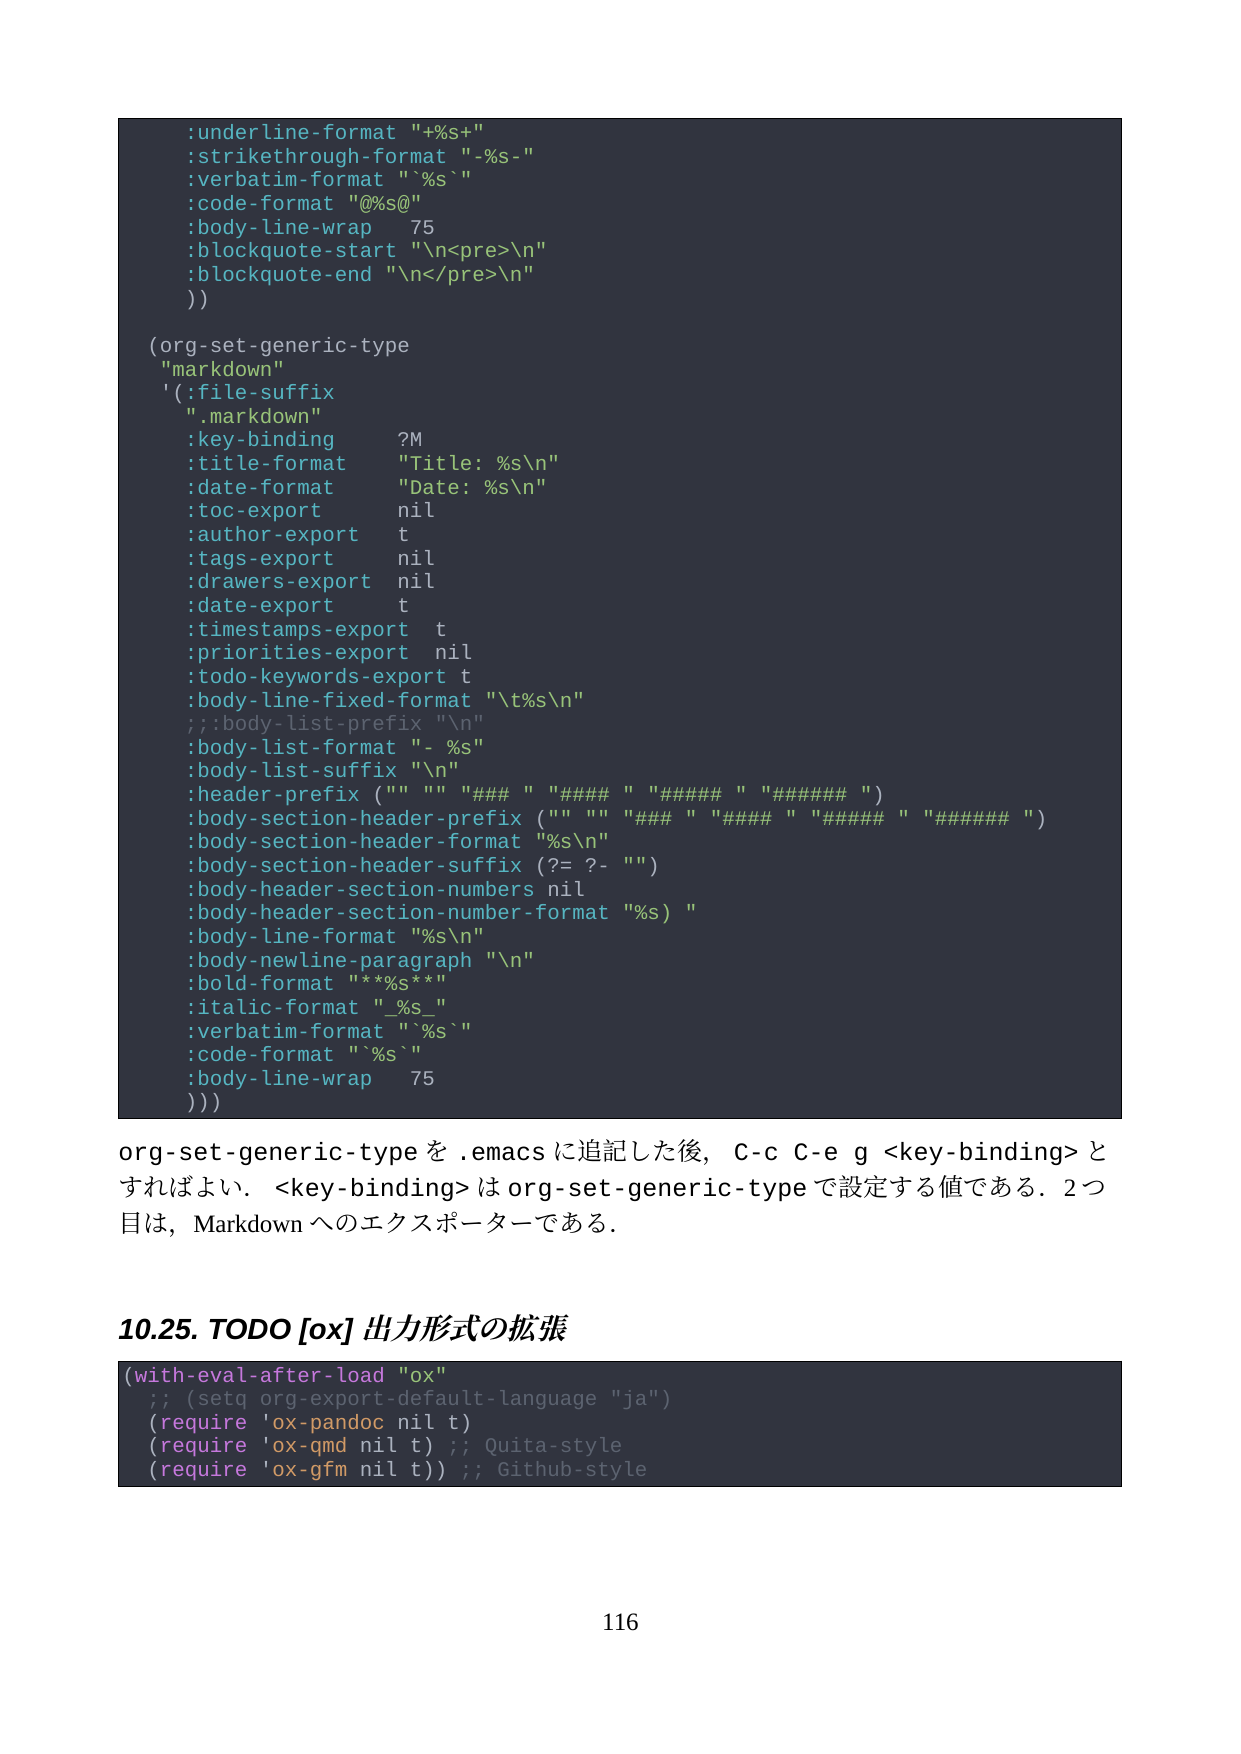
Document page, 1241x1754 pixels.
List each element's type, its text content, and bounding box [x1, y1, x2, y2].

text :body-list-suffix "\n" [119, 757, 1121, 780]
text ;;:body-list-prefix "\n" [119, 709, 1121, 733]
text :body-list-format "- %s" [119, 733, 1121, 757]
subtitle TODO [ox] 出力形式の拡張 [118, 1306, 1122, 1348]
text :body-section-header-format "%s\n" [119, 827, 1121, 851]
text :body-line-fixed-format "\t%s\n" [119, 686, 1121, 709]
text org-set-generic-type を .emacs に追記した後， C-c C-e g <key-binding> とすればよい． <key-binding> は org-set-generic-type で設定する値である．2つ目は，Markdown へのエクスポーターである． [118, 1132, 1122, 1269]
text :code-format "`%s`" [119, 1040, 1121, 1064]
text :body-line-wrap 75 [119, 213, 1121, 236]
text :date-export t [119, 591, 1121, 615]
text :blockquote-end "\n</pre>\n" [119, 260, 1121, 284]
text :priorities-export nil [119, 638, 1121, 662]
text :verbatim-format "`%s`" [119, 165, 1121, 189]
text :todo-keywords-export t [119, 662, 1121, 686]
text :underline-format "+%s+" [119, 119, 1121, 142]
text :bold-format "**%s**" [119, 969, 1121, 993]
text :toc-export nil [119, 496, 1121, 520]
text :body-header-section-numbers nil [119, 875, 1121, 898]
text :body-newline-paragraph "\n" [119, 946, 1121, 969]
text :code-format "@%s@" [119, 189, 1121, 213]
text :header-prefix ("" "" "### " "#### " "##### " "###### ") [119, 780, 1121, 804]
text :key-binding ?M [119, 426, 1121, 449]
text :body-line-format "%s\n" [119, 922, 1121, 946]
text :italic-format "_%s_" [119, 993, 1121, 1017]
text :body-section-header-suffix (?= ?- "") [119, 851, 1121, 875]
text '(:file-suffix [119, 378, 1121, 402]
text :tags-export nil [119, 544, 1121, 567]
text :timestamps-export t [119, 615, 1121, 638]
text :blockquote-start "\n<pre>\n" [119, 236, 1121, 260]
text )) [119, 284, 1121, 307]
text ".markdown" [119, 402, 1121, 426]
text :title-format "Title: %s\n" [119, 449, 1121, 473]
text (require 'ox-gfm nil t)) ;; Github-style [119, 1455, 1121, 1486]
text :verbatim-format "`%s`" [119, 1017, 1121, 1040]
text :body-header-section-number-format "%s) " [119, 898, 1121, 922]
text "markdown" [119, 354, 1121, 378]
text (require 'ox-qmd nil t) ;; Quita-style [119, 1432, 1121, 1455]
text ))) [119, 1088, 1121, 1118]
text (with-eval-after-load "ox" [119, 1362, 1121, 1384]
text :body-section-header-prefix ("" "" "### " "#### " "##### " "###### ") [119, 804, 1121, 827]
text ;; (setq org-export-default-language "ja") [119, 1384, 1121, 1408]
text :strikethrough-format "-%s-" [119, 142, 1121, 165]
text (org-set-generic-type [119, 331, 1121, 354]
text :author-export t [119, 520, 1121, 544]
text :date-format "Date: %s\n" [119, 473, 1121, 496]
text (require 'ox-pandoc nil t) [119, 1408, 1121, 1432]
text :drawers-export nil [119, 567, 1121, 591]
text :body-line-wrap 75 [119, 1064, 1121, 1088]
